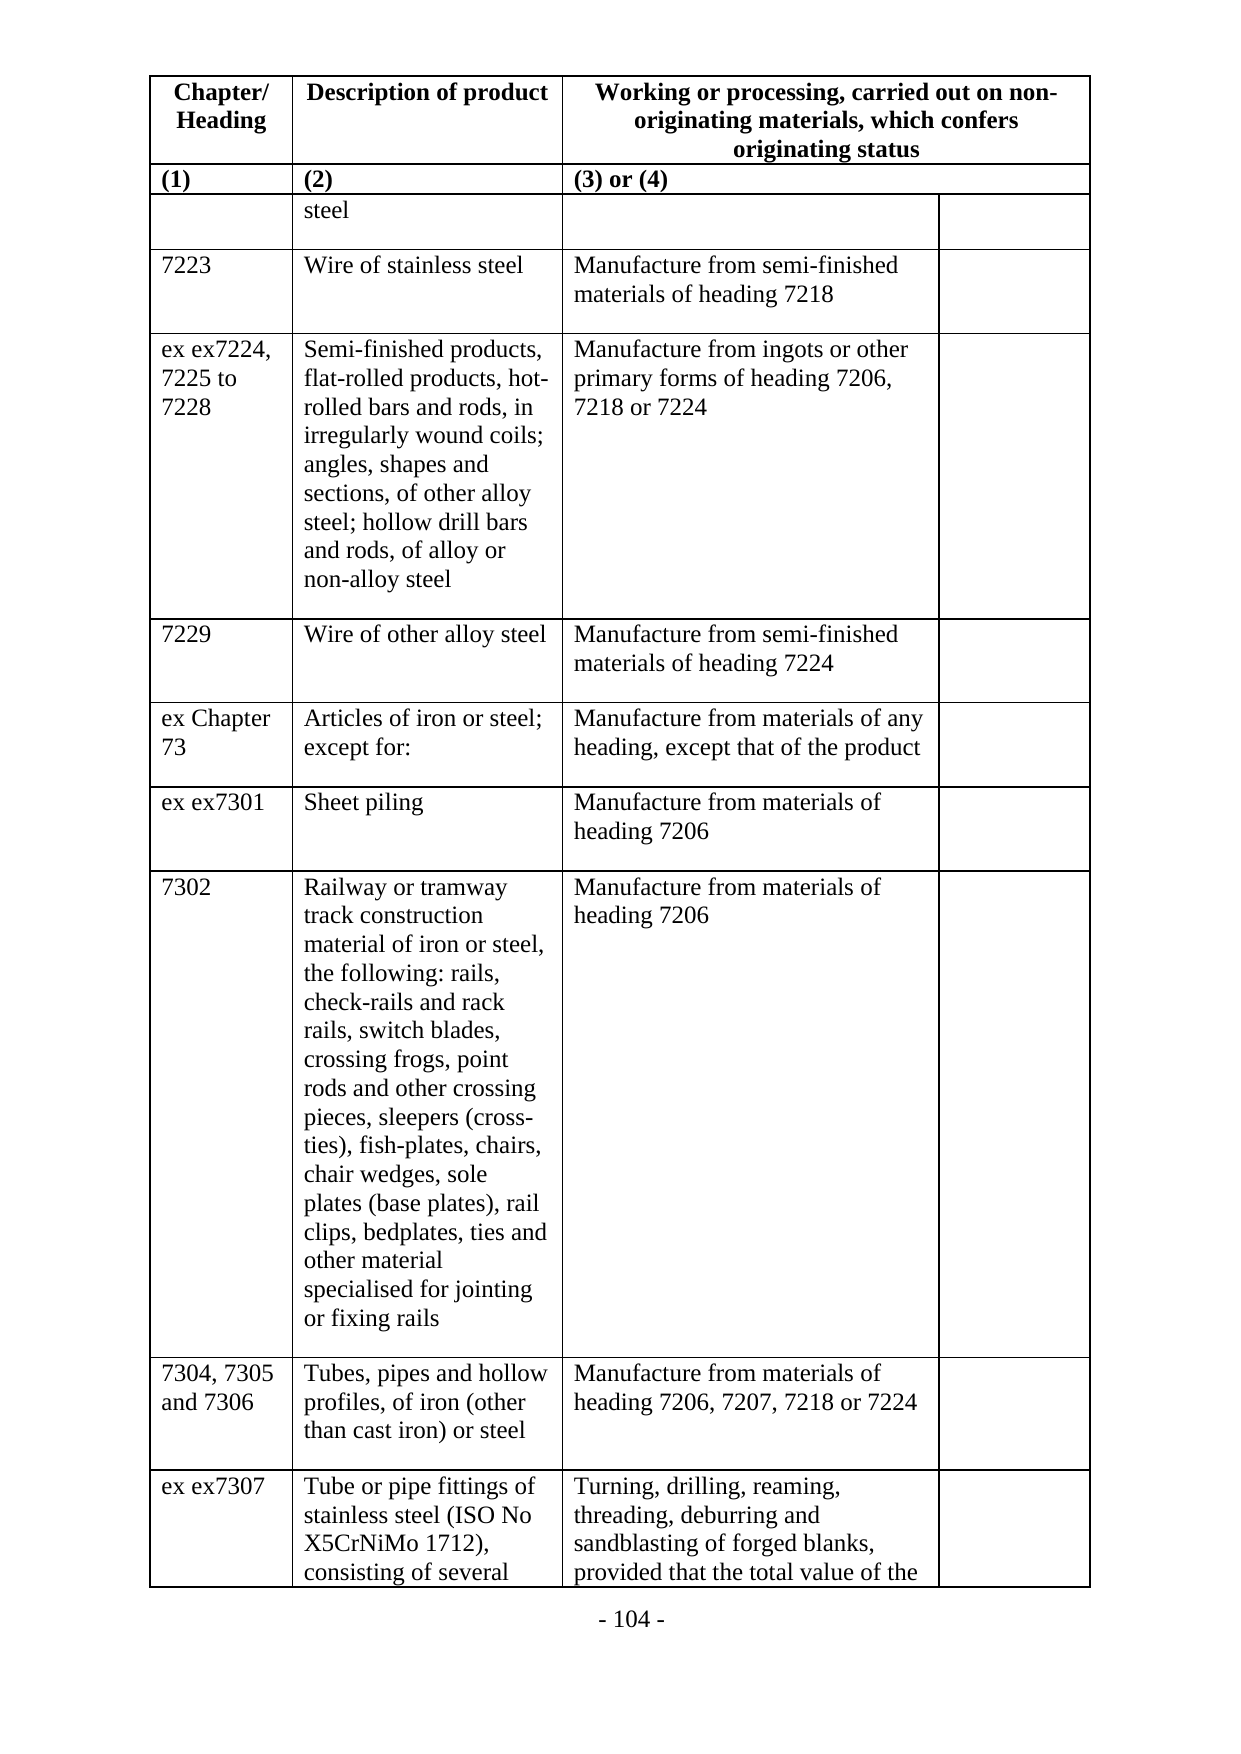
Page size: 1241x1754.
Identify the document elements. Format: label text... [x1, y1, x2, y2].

table_cell Manufacture from materials of heading 7206, 7207, 7218 or 7224 [563, 1358, 938, 1469]
table_cell ex Chapter 73 [151, 703, 292, 786]
table_cell [940, 703, 1089, 786]
table_cell ex ex7301 [151, 788, 292, 870]
table_cell [940, 872, 1089, 1357]
table_cell Wire of stainless steel [293, 250, 562, 332]
table_cell 7229 [151, 620, 292, 702]
table_cell [940, 195, 1089, 248]
table_cell ex ex7307 [151, 1471, 292, 1586]
table_cell Manufacture from semi-finished materials of heading 7218 [563, 250, 938, 332]
table_cell Manufacture from materials of heading 7206 [563, 788, 938, 870]
table_cell Wire of other alloy steel [293, 620, 562, 702]
table_cell Sheet piling [293, 788, 562, 870]
table_cell Turning, drilling, reaming, threading, deburring and sandblasting of forged blanks, provided that the total value of the [563, 1471, 938, 1586]
table_cell Semi-finished products, flat-rolled products, hot-rolled bars and rods, in irregularly wound coils; angles, shapes and sections, of other alloy steel; hollow drill bars and rods, of alloy or non-alloy steel [293, 334, 562, 618]
table_cell [940, 1358, 1089, 1469]
table_cell (1) [151, 165, 292, 193]
table_cell steel [293, 195, 562, 248]
table_cell 7304, 7305 and 7306 [151, 1358, 292, 1469]
table_cell (2) [293, 165, 562, 193]
table_cell [563, 195, 938, 248]
table_header Chapter/Heading [151, 77, 292, 163]
table_cell [940, 788, 1089, 870]
table_cell Manufacture from materials of heading 7206 [563, 872, 938, 1357]
table_cell [940, 334, 1089, 618]
table_cell Manufacture from ingots or other primary forms of heading 7206, 7218 or 7224 [563, 334, 938, 618]
table_cell Railway or tramway track construction material of iron or steel, the following: rails, check-rails and rack rails, switch blades, crossing frogs, point rods and other crossing pieces, sleepers (cross-ties), fish-plates, chairs, chair wedges, sole plates (base plates), rail clips, bedplates, ties and other material specialised for jointing or fixing rails [293, 872, 562, 1357]
table_cell ex ex7224, 7225 to 7228 [151, 334, 292, 618]
table_cell [940, 620, 1089, 702]
table_cell 7302 [151, 872, 292, 1357]
table_header Working or processing, carried out on non-originating materials, which confers originating status [563, 77, 1089, 163]
table_cell 7223 [151, 250, 292, 332]
table_cell Manufacture from materials of any heading, except that of the product [563, 703, 938, 786]
table_cell Tube or pipe fittings of stainless steel (ISO No X5CrNiMo 1712), consisting of several [293, 1471, 562, 1586]
table_cell [151, 195, 292, 248]
table_cell [940, 1471, 1089, 1586]
table_cell [940, 250, 1089, 332]
table_header Description of product [293, 77, 562, 163]
table_cell Articles of iron or steel; except for: [293, 703, 562, 786]
table_cell (3) or (4) [563, 165, 1089, 193]
table_cell Tubes, pipes and hollow profiles, of iron (other than cast iron) or steel [293, 1358, 562, 1469]
table_cell Manufacture from semi-finished materials of heading 7224 [563, 620, 938, 702]
